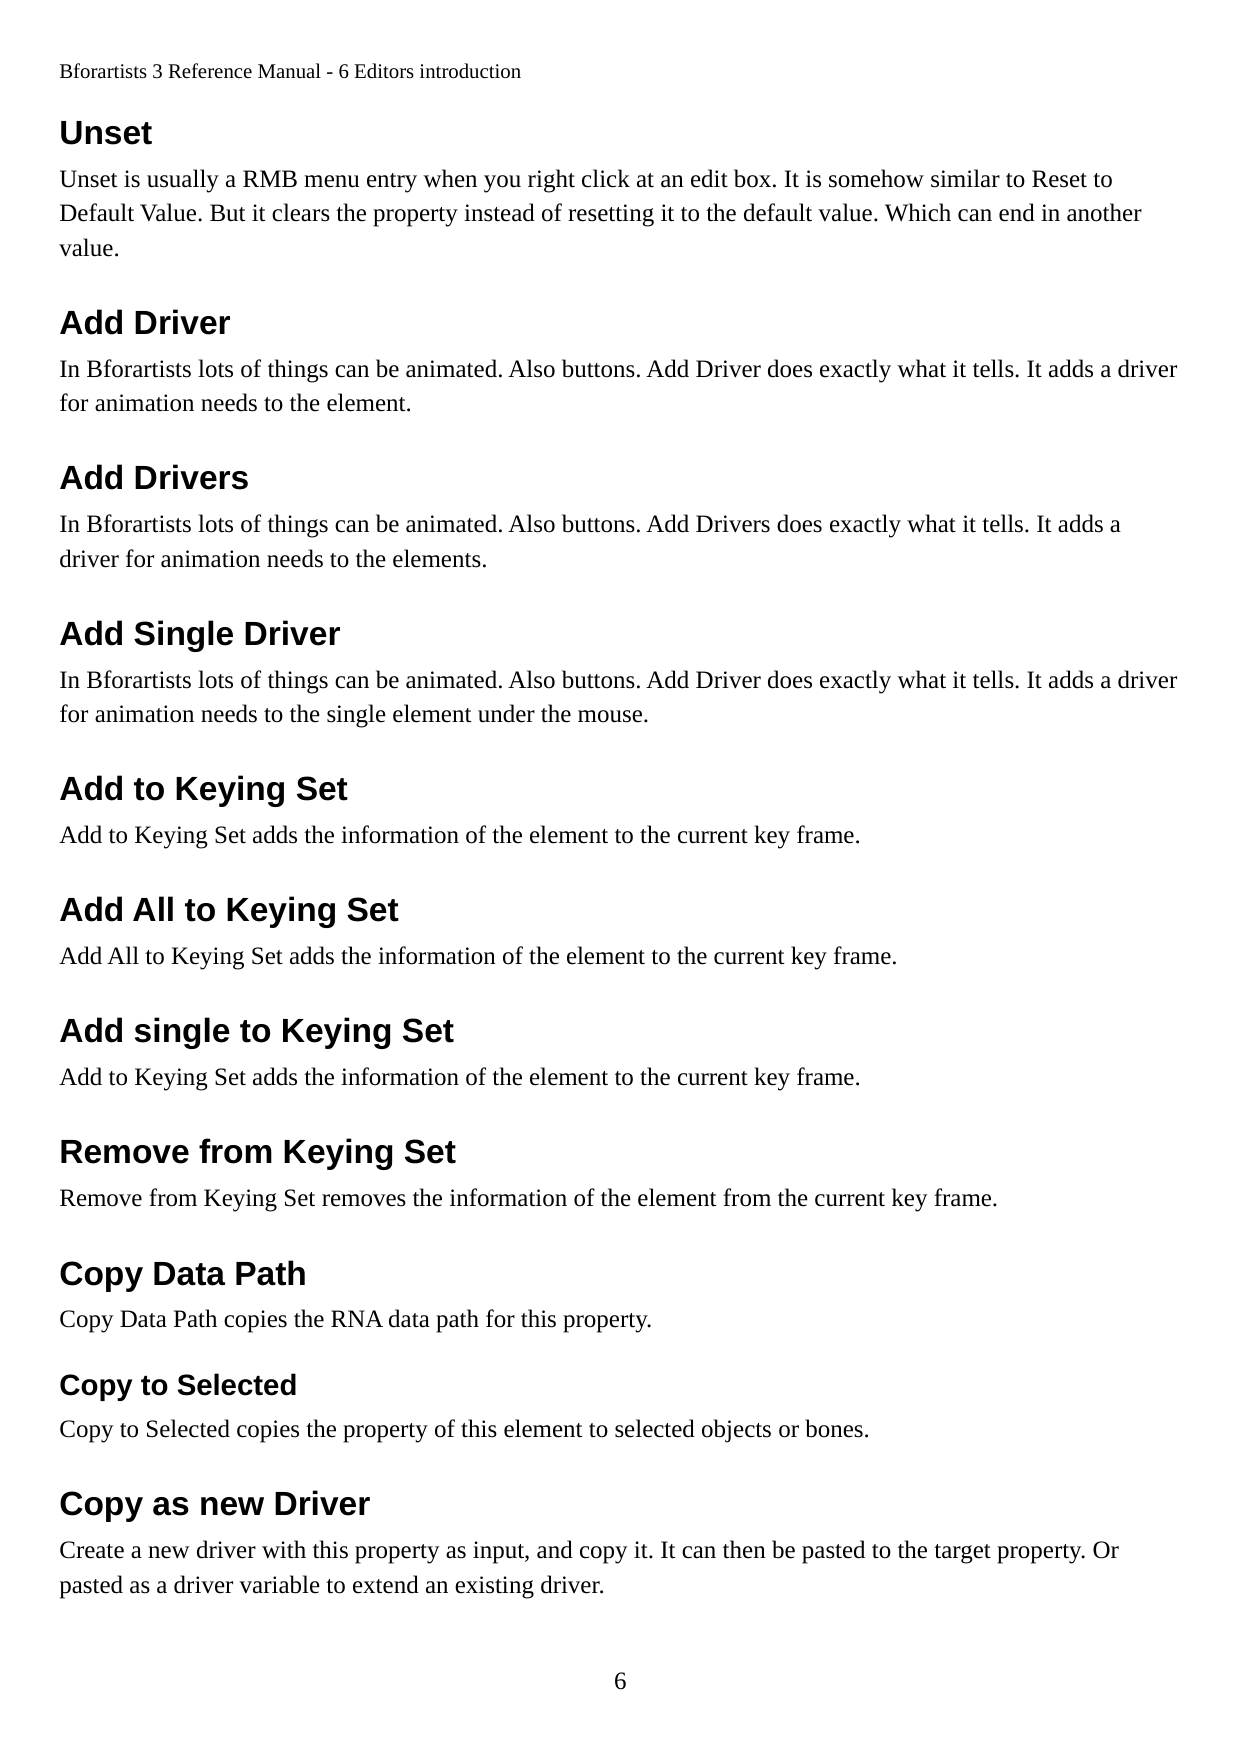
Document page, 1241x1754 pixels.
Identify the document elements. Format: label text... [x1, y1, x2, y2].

subtitle Copy Data Path [59, 1253, 1181, 1292]
subtitle Add Drivers [59, 458, 1181, 497]
subtitle Add All to Keying Set [59, 890, 1181, 929]
subtitle Add single to Keying Set [59, 1011, 1181, 1050]
text Copy Data Path copies the RNA data path for this property. [59, 1304, 1181, 1333]
text In Bforartists lots of things can be animated. Also buttons. Add Drivers does exactly what it tells. It adds a driver for animation needs to the elements. [59, 509, 1181, 572]
text Unset is usually a RMB menu entry when you right click at an edit box. It is somehow similar to Reset to Default Value. But it clears the property instead of resetting it to the default value. Which can end in another value. [59, 164, 1181, 261]
text In Bforartists lots of things can be animated. Also buttons. Add Driver does exactly what it tells. It adds a driver for animation needs to the element. [59, 354, 1181, 417]
text Add to Keying Set adds the information of the element to the current key frame. [59, 1062, 1181, 1091]
text Add All to Keying Set adds the information of the element to the current key frame. [59, 941, 1181, 970]
text Remove from Keying Set removes the information of the element from the current key frame. [59, 1183, 1181, 1212]
subtitle Add to Keying Set [59, 769, 1181, 808]
text Copy to Selected copies the property of this element to selected objects or bones. [59, 1414, 1181, 1443]
subtitle Unset [59, 113, 1181, 151]
subtitle Remove from Keying Set [59, 1132, 1181, 1171]
text In Bforartists lots of things can be animated. Also buttons. Add Driver does exactly what it tells. It adds a driver for animation needs to the single element under the mouse. [59, 665, 1181, 728]
subtitle Add Driver [59, 303, 1181, 341]
text Create a new driver with this property as input, and copy it. It can then be pasted to the target property. Or pasted as a driver variable to extend an existing driver. [59, 1535, 1181, 1599]
text Add to Keying Set adds the information of the element to the current key frame. [59, 820, 1181, 849]
subtitle Copy to Selected [59, 1368, 1181, 1402]
subtitle Copy as new Driver [59, 1484, 1181, 1523]
subtitle Add Single Driver [59, 614, 1181, 652]
